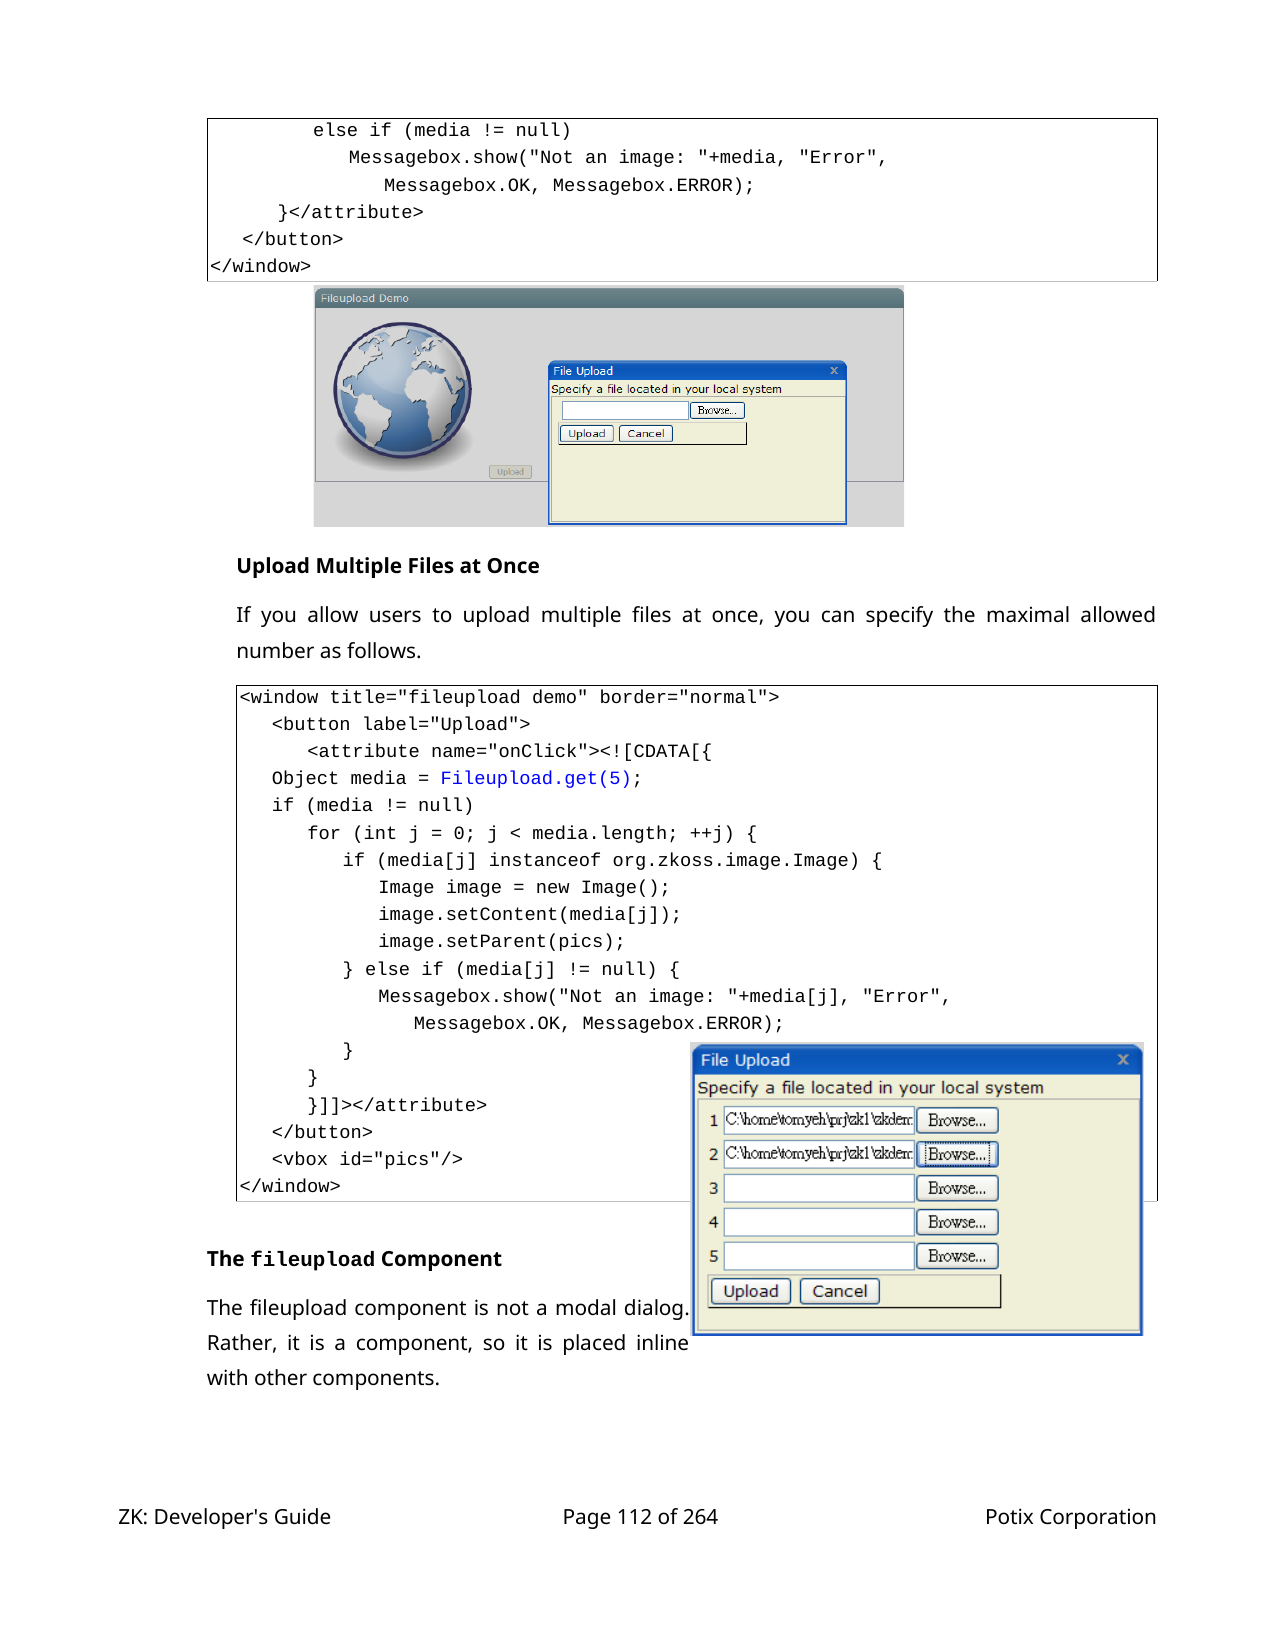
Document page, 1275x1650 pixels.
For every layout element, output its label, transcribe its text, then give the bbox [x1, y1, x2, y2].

text Messagebox.OK, Messagebox.ERROR); [237, 1011, 1157, 1035]
text </button> [208, 227, 1157, 251]
text for (int j = 0; j < media.length; ++j) { [237, 821, 1157, 845]
text } [237, 1038, 1157, 1062]
text Messagebox.show("Not an image: "+media[j], "Error", [237, 984, 1157, 1008]
text Image image = new Image(); [237, 875, 1157, 899]
subtitle The fileupload Component [207, 1244, 690, 1272]
text <window title="fileupload demo" border="normal"> [237, 686, 1157, 709]
text } [237, 1065, 690, 1089]
text <vbox id="pics"/> [237, 1147, 690, 1171]
text if (media[j] instanceof org.zkoss.image.Image) { [237, 848, 1157, 872]
text [1144, 1065, 1157, 1089]
text image.setParent(pics); [237, 929, 1157, 953]
text }]]></attribute> [237, 1092, 690, 1117]
text </button> [237, 1119, 690, 1144]
text }</attribute> [208, 200, 1157, 224]
text </window> [237, 1174, 690, 1201]
picture [313, 285, 905, 527]
picture [690, 1042, 1144, 1336]
text [1144, 1119, 1157, 1144]
text [1144, 1092, 1157, 1117]
text [1144, 1174, 1157, 1201]
text The fileupload component is not a modal dialog. Rather, it is a component, so it is placed inline with other components. [207, 1293, 1157, 1392]
text } else if (media[j] != null) { [237, 956, 1157, 981]
subtitle Upload Multiple Files at Once [236, 552, 1157, 580]
text Object media = Fileupload.get(5); [237, 766, 1157, 790]
text Messagebox.OK, Messagebox.ERROR); [208, 172, 1157, 197]
text Messagebox.show("Not an image: "+media, "Error", [208, 145, 1157, 169]
text image.setContent(media[j]); [237, 902, 1157, 926]
text </window> [208, 254, 1157, 281]
text else if (media != null) [208, 119, 1157, 142]
text If you allow users to upload multiple files at once, you can specify the maximal allowed number as follows. [236, 601, 1157, 664]
text <attribute name="onClick"><![CDATA[{ [237, 739, 1157, 763]
text <button label="Upload"> [237, 712, 1157, 736]
text if (media != null) [237, 793, 1157, 818]
